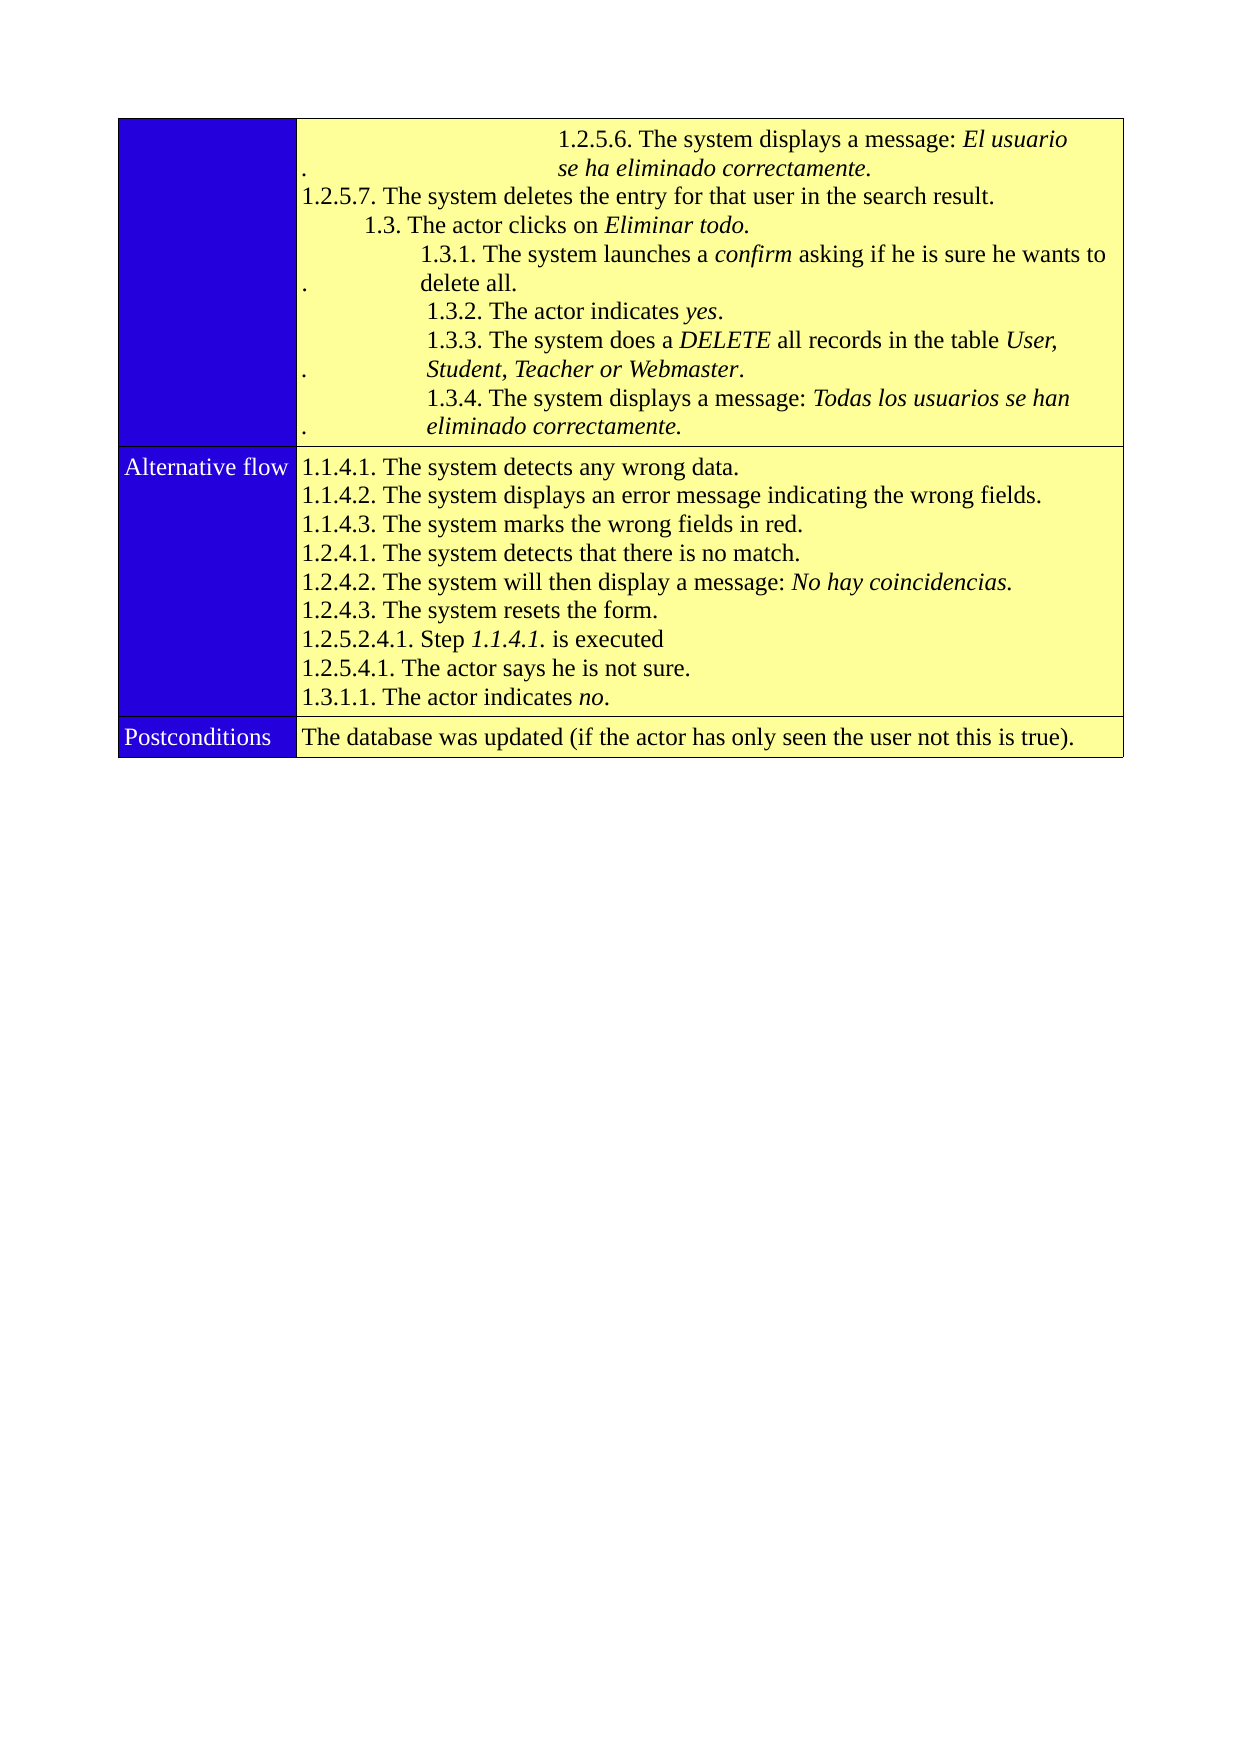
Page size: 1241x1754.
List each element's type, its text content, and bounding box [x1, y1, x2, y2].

table_cell 1.2.5.6. The system displays a message: El usuario . se ha eliminado correctamente. 1.2.5.7. The system deletes the entry for that user in the search result. 1.3. The actor clicks on Eliminar todo. 1.3.1. The system launches a confirm asking if he is sure he wants to . delete all. 1.3.2. The actor indicates yes. 1.3.3. The system does a DELETE all records in the table User, . Student, Teacher or Webmaster. 1.3.4. The system displays a message: Todas los usuarios se han . eliminado correctamente. [297, 119, 1123, 446]
table_cell Alternative flow [119, 447, 296, 716]
table_cell The database was updated (if the actor has only seen the user not this is true). [297, 717, 1123, 757]
table_cell [119, 119, 296, 446]
table_cell 1.1.4.1. The system detects any wrong data. 1.1.4.2. The system displays an error message indicating the wrong fields. 1.1.4.3. The system marks the wrong fields in red. 1.2.4.1. The system detects that there is no match. 1.2.4.2. The system will then display a message: No hay coincidencias. 1.2.4.3. The system resets the form. 1.2.5.2.4.1. Step 1.1.4.1. is executed 1.2.5.4.1. The actor says he is not sure. 1.3.1.1. The actor indicates no. [297, 447, 1123, 716]
table_cell Postconditions [119, 717, 296, 757]
